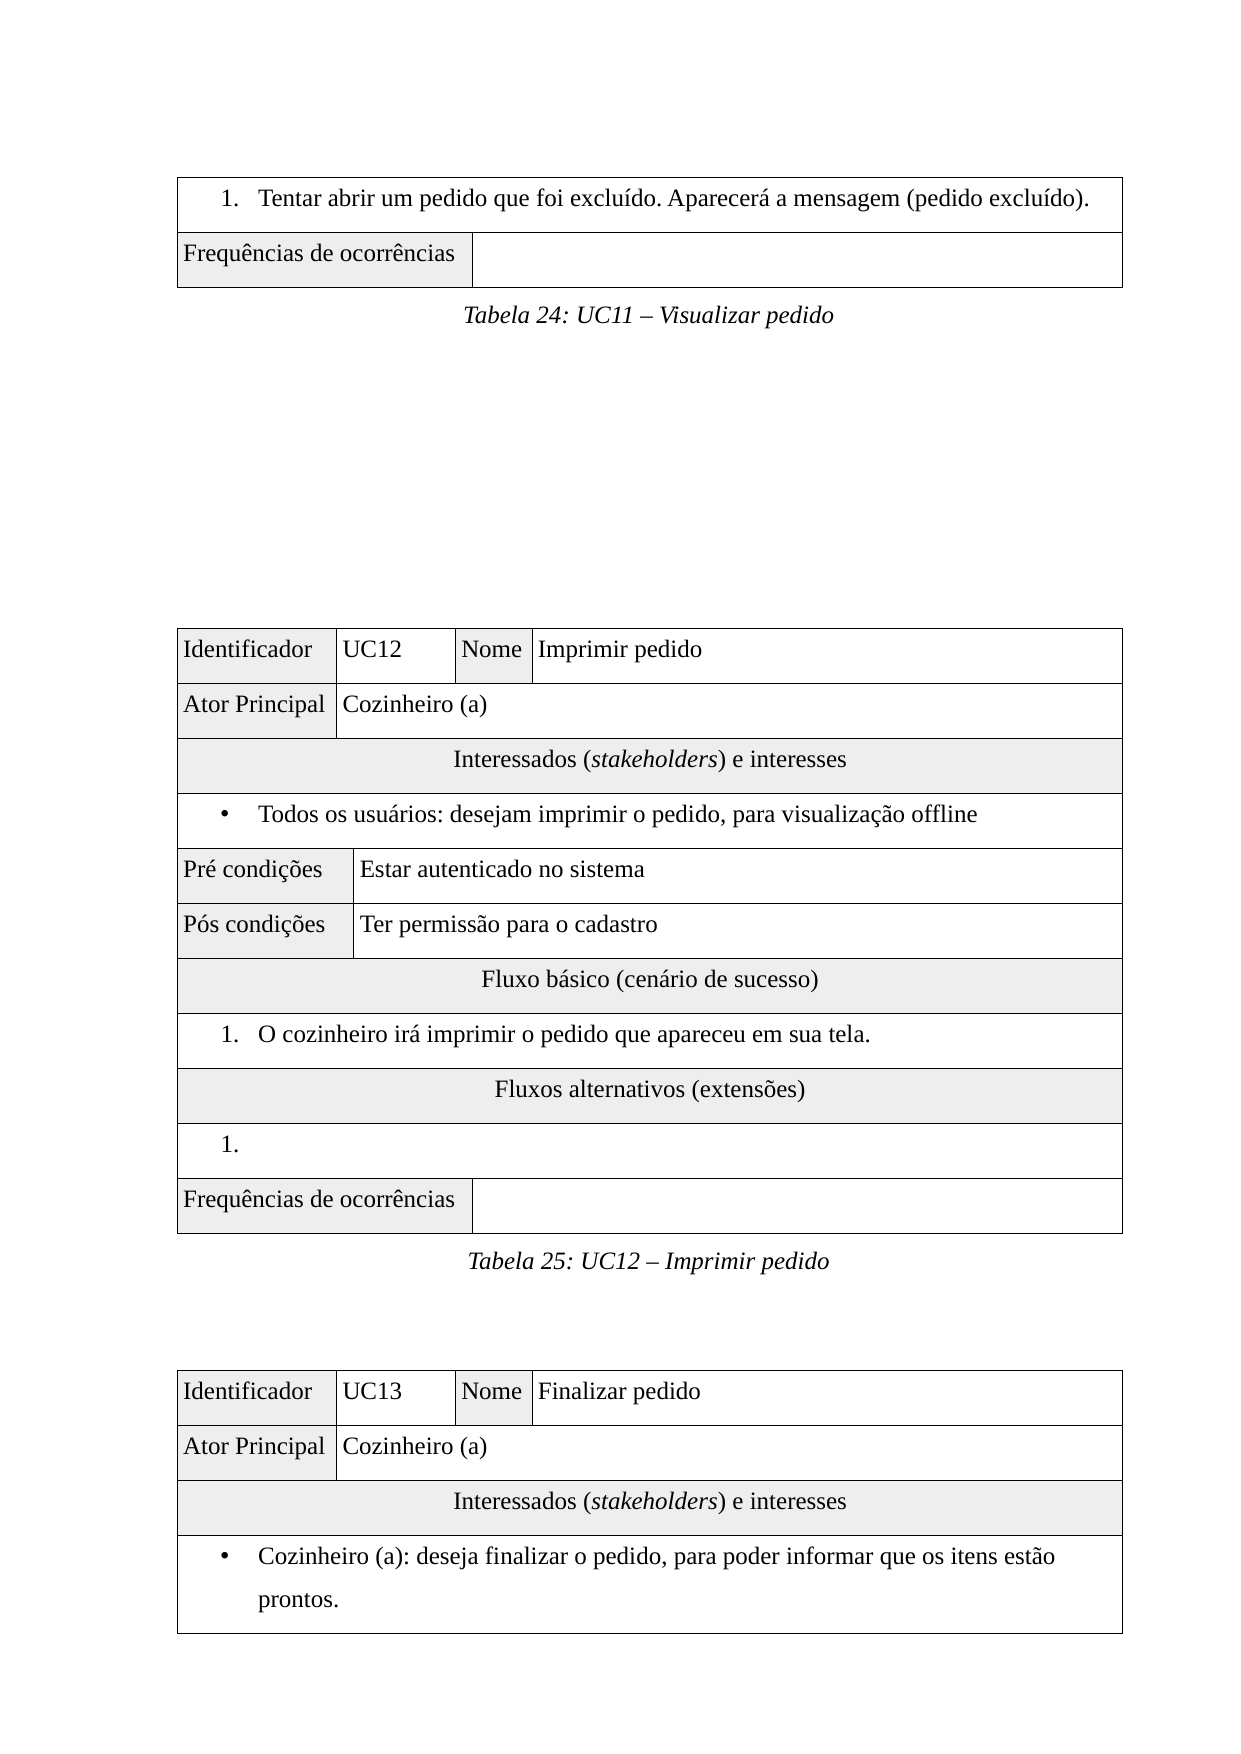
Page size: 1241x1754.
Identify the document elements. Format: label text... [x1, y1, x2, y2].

table_cell Cozinheiro (a): deseja finalizar o pedido, para poder informar que os itens estão prontos. [178, 1536, 1122, 1633]
table_cell Fluxos alternativos (extensões) [178, 1069, 1122, 1123]
text Tabela 25: UC12 – Imprimir pedido [177, 1246, 1122, 1275]
table_cell Interessados (stakeholders) e interesses [178, 739, 1122, 793]
table_cell Fluxo básico (cenário de sucesso) [178, 959, 1122, 1013]
table_header Finalizar pedido [533, 1371, 1122, 1425]
table_cell Tentar abrir um pedido que foi excluído. Aparecerá a mensagem (pedido excluído). [178, 178, 1122, 232]
table_cell Ter permissão para o cadastro [354, 904, 1122, 958]
table_header UC13 [337, 1371, 455, 1425]
table_cell [473, 1179, 1122, 1233]
table_header Imprimir pedido [533, 629, 1122, 683]
table_cell Todos os usuários: desejam imprimir o pedido, para visualização offline [178, 794, 1122, 848]
table_header Identificador [178, 1371, 336, 1425]
table_cell Pós condições [178, 904, 353, 958]
table_cell Frequências de ocorrências [178, 1179, 472, 1233]
table_cell Interessados (stakeholders) e interesses [178, 1481, 1122, 1535]
table_cell Ator Principal [178, 684, 336, 738]
table_header UC12 [337, 629, 455, 683]
table_cell Ator Principal [178, 1426, 336, 1480]
table_cell [178, 1124, 1122, 1178]
table_cell Pré condições [178, 849, 353, 903]
table_header Nome [456, 629, 532, 683]
table_cell [473, 233, 1122, 287]
table_cell Estar autenticado no sistema [354, 849, 1122, 903]
table_cell Frequências de ocorrências [178, 233, 472, 287]
table_cell Cozinheiro (a) [337, 1426, 1122, 1480]
table_cell O cozinheiro irá imprimir o pedido que apareceu em sua tela. [178, 1014, 1122, 1068]
table_header Nome [456, 1371, 532, 1425]
table_cell Cozinheiro (a) [337, 684, 1122, 738]
table_header Identificador [178, 629, 336, 683]
text Tabela 24: UC11 – Visualizar pedido [177, 300, 1122, 329]
